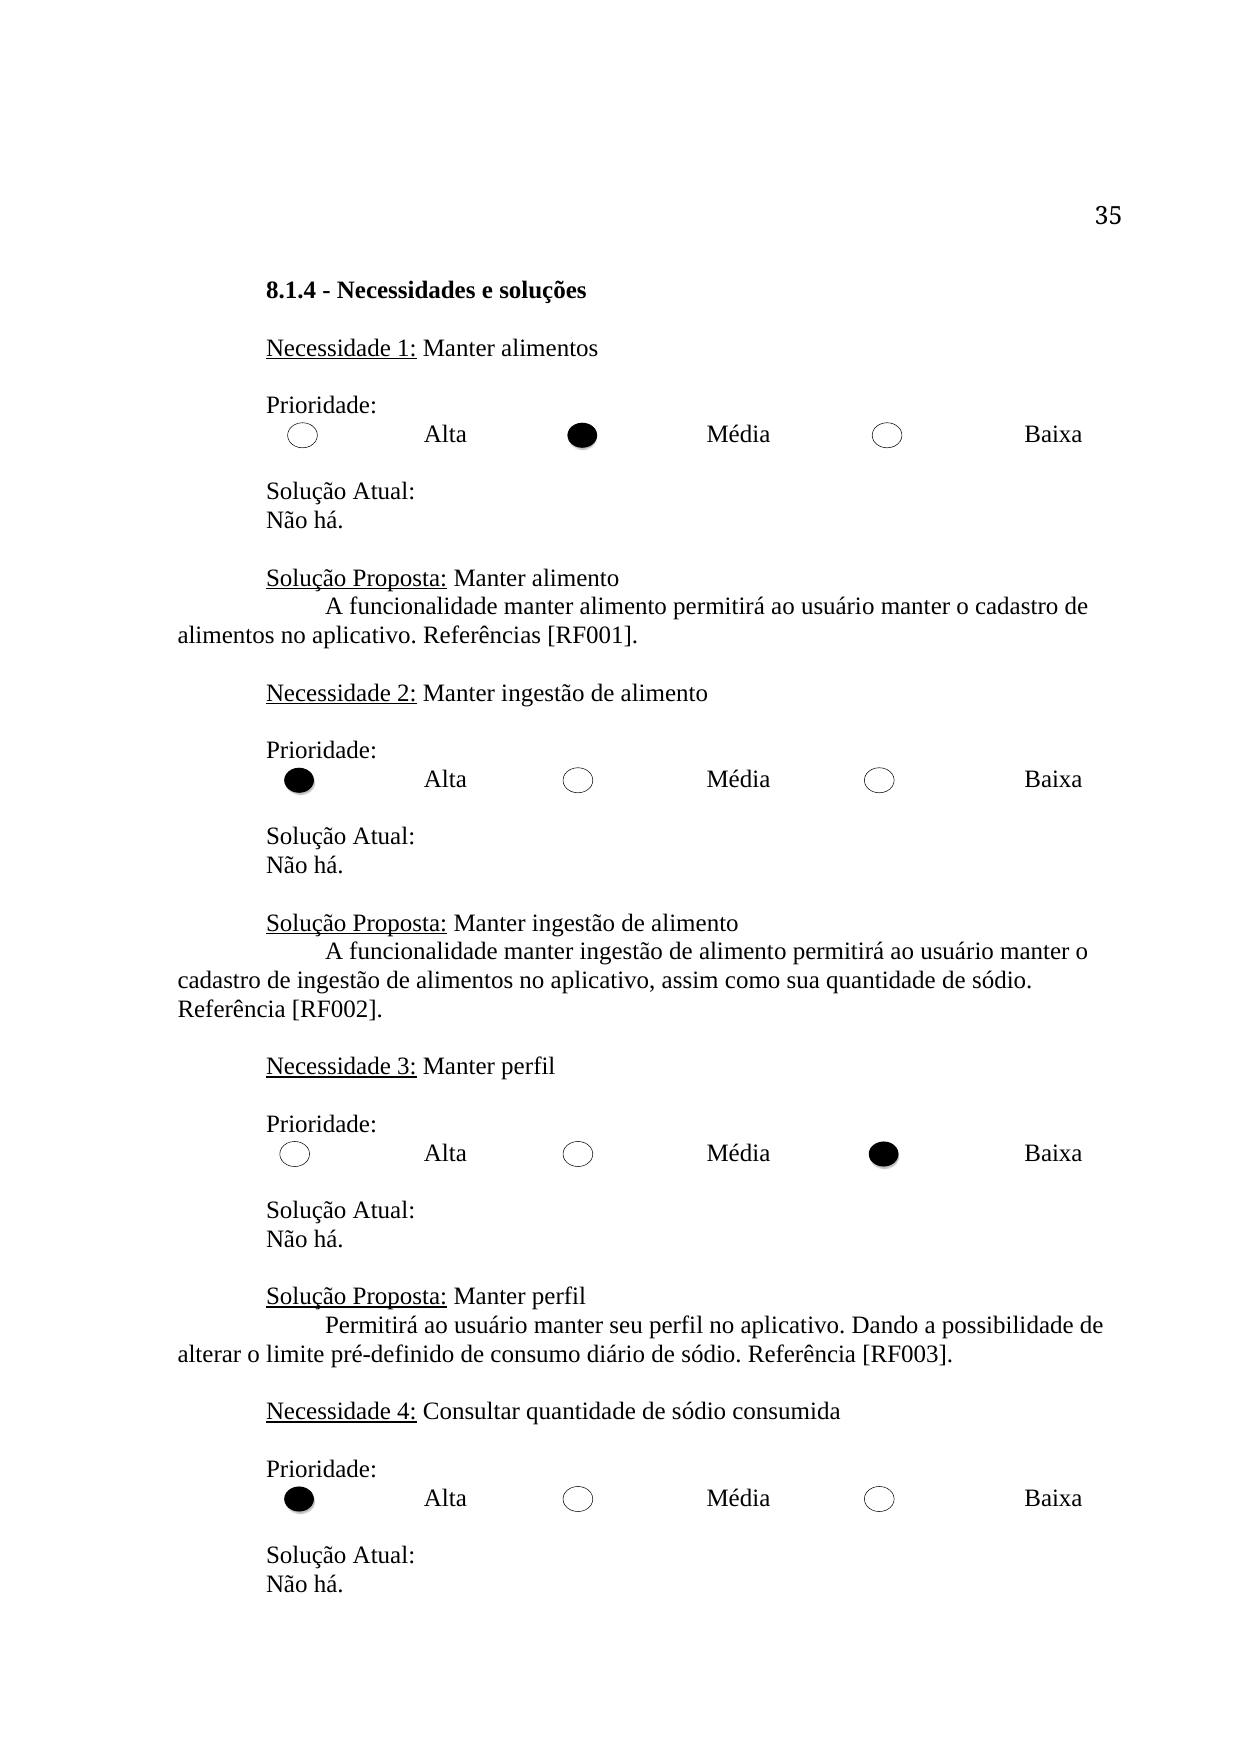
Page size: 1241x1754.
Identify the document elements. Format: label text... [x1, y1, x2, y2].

text Necessidade 1: Manter alimentos [177, 333, 1122, 361]
text 8.1.4 - Necessidades e soluções [177, 275, 1122, 304]
text Não há. [177, 505, 1122, 534]
table_header Alta [324, 1483, 559, 1511]
text Solução Atual: [177, 1195, 1122, 1224]
text Não há. [177, 1224, 1122, 1253]
table_header Alta [324, 419, 559, 448]
table_header [861, 764, 924, 793]
text Permitirá ao usuário manter seu perfil no aplicativo. Dando a possibilidade de alterar o limite pré-definido de consumo diário de sódio. Referência [RF003]. [177, 1310, 1122, 1368]
text Necessidade 4: Consultar quantidade de sódio consumida [177, 1396, 1122, 1425]
text Prioridade: [177, 1454, 1122, 1483]
text A funcionalidade manter ingestão de alimento permitirá ao usuário manter o cadastro de ingestão de alimentos no aplicativo, assim como sua quantidade de sódio. Referência [RF002]. [177, 936, 1122, 1023]
table_header Baixa [924, 764, 1157, 793]
table_header [560, 1483, 606, 1511]
text Necessidade 2: Manter ingestão de alimento [177, 678, 1122, 706]
table_header [560, 764, 606, 793]
table_header Alta [324, 1138, 559, 1166]
table_header [861, 419, 924, 448]
text Não há. [177, 850, 1122, 879]
table_header Baixa [924, 1483, 1157, 1511]
text Necessidade 3: Manter perfil [177, 1051, 1122, 1080]
table_header [276, 419, 324, 448]
text Prioridade: [177, 735, 1122, 764]
text A funcionalidade manter alimento permitirá ao usuário manter o cadastro de alimentos no aplicativo. Referências [RF001]. [177, 591, 1122, 649]
text Solução Atual: [177, 1540, 1122, 1569]
text Solução Proposta: Manter alimento [177, 563, 1122, 591]
table_header [861, 1138, 924, 1166]
table_header Média [606, 1138, 861, 1166]
table_header Média [606, 419, 861, 448]
text Solução Atual: [177, 821, 1122, 850]
table_header Baixa [924, 419, 1157, 448]
table_header [276, 764, 324, 793]
table_header [560, 419, 606, 448]
text Prioridade: [177, 390, 1122, 419]
table_header Média [606, 764, 861, 793]
table_header Alta [324, 764, 559, 793]
table_header [861, 1483, 924, 1511]
text Solução Proposta: Manter ingestão de alimento [177, 908, 1122, 936]
text Solução Proposta: Manter perfil [177, 1281, 1122, 1310]
table_header [276, 1483, 324, 1511]
table_header [276, 1138, 324, 1166]
table_header Baixa [924, 1138, 1157, 1166]
text Prioridade: [177, 1109, 1122, 1138]
table_header Média [606, 1483, 861, 1511]
table_header [560, 1138, 606, 1166]
text Não há. [177, 1569, 1122, 1598]
text Solução Atual: [177, 476, 1122, 505]
